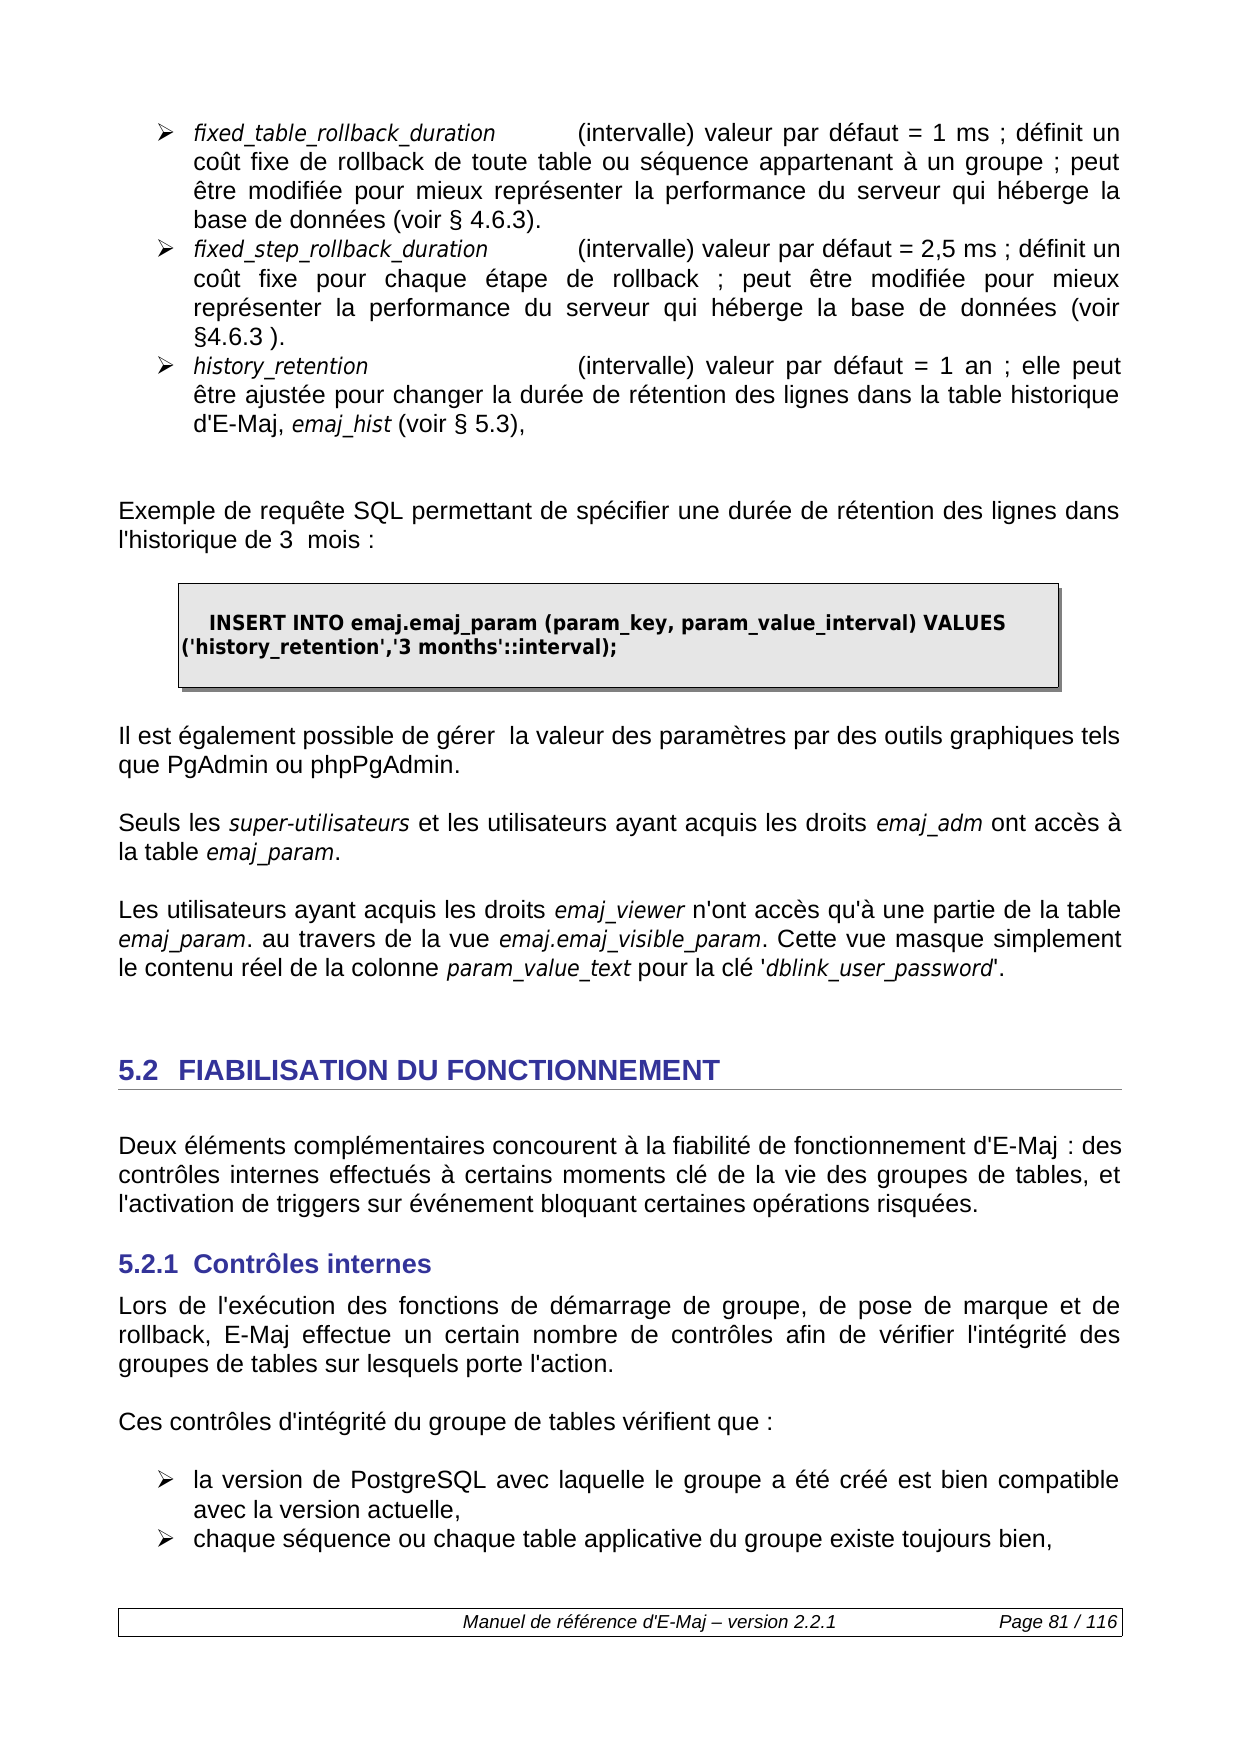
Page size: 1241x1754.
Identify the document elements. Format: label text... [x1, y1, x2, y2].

text Les utilisateurs ayant acquis les droits emaj_viewer n'ont accès qu'à une partie de la table emaj_param. au travers de la vue emaj.emaj_visible_param. Cette vue masque simplement le contenu réel de la colonne param_value_text pour la clé 'dblink_user_password'. [118, 895, 1122, 982]
list chaque séquence ou chaque table applicative du groupe existe toujours bien, [156, 1523, 1122, 1553]
subtitle Contrôles internes [118, 1247, 1122, 1278]
text Deux éléments complémentaires concourent à la fiabilité de fonctionnement d'E-Maj : des contrôles internes effectués à certains moments clé de la vie des groupes de tables, et l'activation de triggers sur événement bloquant certaines opérations risquées. [118, 1131, 1122, 1218]
list fixed_step_rollback_duration (intervalle) valeur par défaut = 2,5 ms ; définit un coût fixe pour chaque étape de rollback ; peut être modifiée pour mieux représenter la performance du serveur qui héberge la base de données (voir §4.6.3 ). [156, 234, 1122, 351]
text INSERT INTO emaj.emaj_param (param_key, param_value_interval) VALUES ('history_retention','3 months'::interval); [179, 608, 1058, 657]
list fixed_table_rollback_duration (intervalle) valeur par défaut = 1 ms ; définit un coût fixe de rollback de toute table ou séquence appartenant à un groupe ; peut être modifiée pour mieux représenter la performance du serveur qui héberge la base de données (voir § 4.6.3). [156, 118, 1122, 234]
text Il est également possible de gérer la valeur des paramètres par des outils graphiques tels que PgAdmin ou phpPgAdmin. [118, 721, 1122, 779]
list history_retention (intervalle) valeur par défaut = 1 an ; elle peut être ajustée pour changer la durée de rétention des lignes dans la table historique d'E-Maj, emaj_hist (voir § 5.3), [156, 351, 1122, 438]
subtitle Fiabilisation du fonctionnement [118, 1053, 1122, 1089]
list la version de PostgreSQL avec laquelle le groupe a été créé est bien compatible avec la version actuelle, [156, 1465, 1122, 1523]
text Lors de l'exécution des fonctions de démarrage de groupe, de pose de marque et de rollback, E-Maj effectue un certain nombre de contrôles afin de vérifier l'intégrité des groupes de tables sur lesquels porte l'action. [118, 1291, 1122, 1378]
text Ces contrôles d'intégrité du groupe de tables vérifient que : [118, 1407, 1122, 1436]
text Seuls les super-utilisateurs et les utilisateurs ayant acquis les droits emaj_adm ont accès à la table emaj_param. [118, 808, 1122, 866]
text Exemple de requête SQL permettant de spécifier une durée de rétention des lignes dans l'historique de 3 mois : [118, 496, 1122, 554]
